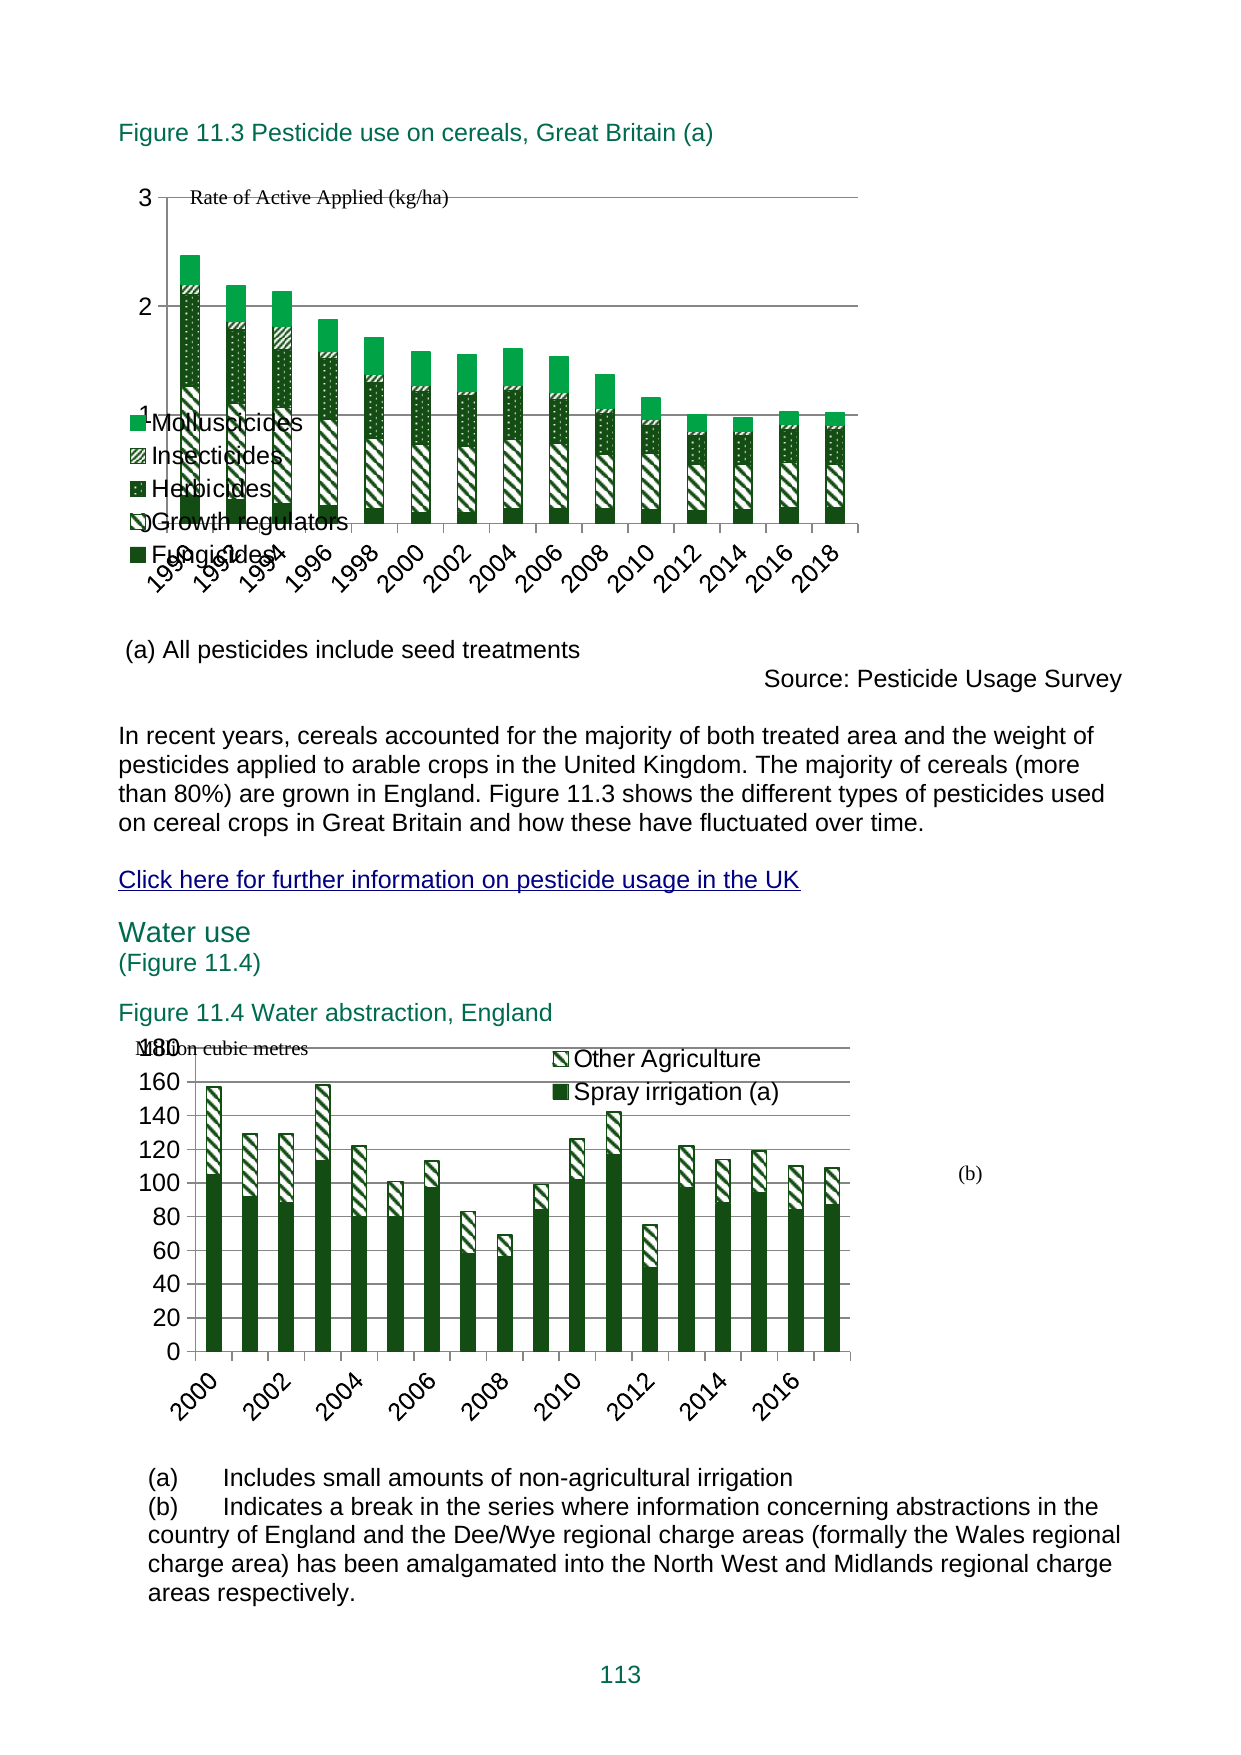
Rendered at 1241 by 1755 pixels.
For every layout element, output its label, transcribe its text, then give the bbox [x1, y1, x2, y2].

subtitle Figure 11.4 Water abstraction, England [118, 998, 1122, 1026]
subtitle Water use (Figure 11.4) [118, 915, 1122, 977]
list Includes small amounts of non-agricultural irrigation [148, 1463, 1122, 1491]
text Click here for further information on pesticide usage in the UK [118, 865, 1122, 894]
list Indicates a break in the series where information concerning abstractions in the country of England and the Dee/Wye regional charge areas (formally the Wales regional charge area) has been amalgamated into the North West and Midlands regional charge areas respectively. [148, 1491, 1122, 1606]
subtitle Figure 11.3 Pesticide use on cereals, Great Britain (a) [118, 118, 1122, 147]
text (a) All pesticides include seed treatments [118, 635, 1122, 664]
text In recent years, cereals accounted for the majority of both treated area and the weight of pesticides applied to arable crops in the United Kingdom. The majority of cereals (more than 80%) are grown in England. Figure 11.3 shows the different types of pesticides used on cereal crops in Great Britain and how these have fluctuated over time. [118, 721, 1122, 836]
text Source: Pesticide Usage Survey [118, 664, 1122, 693]
